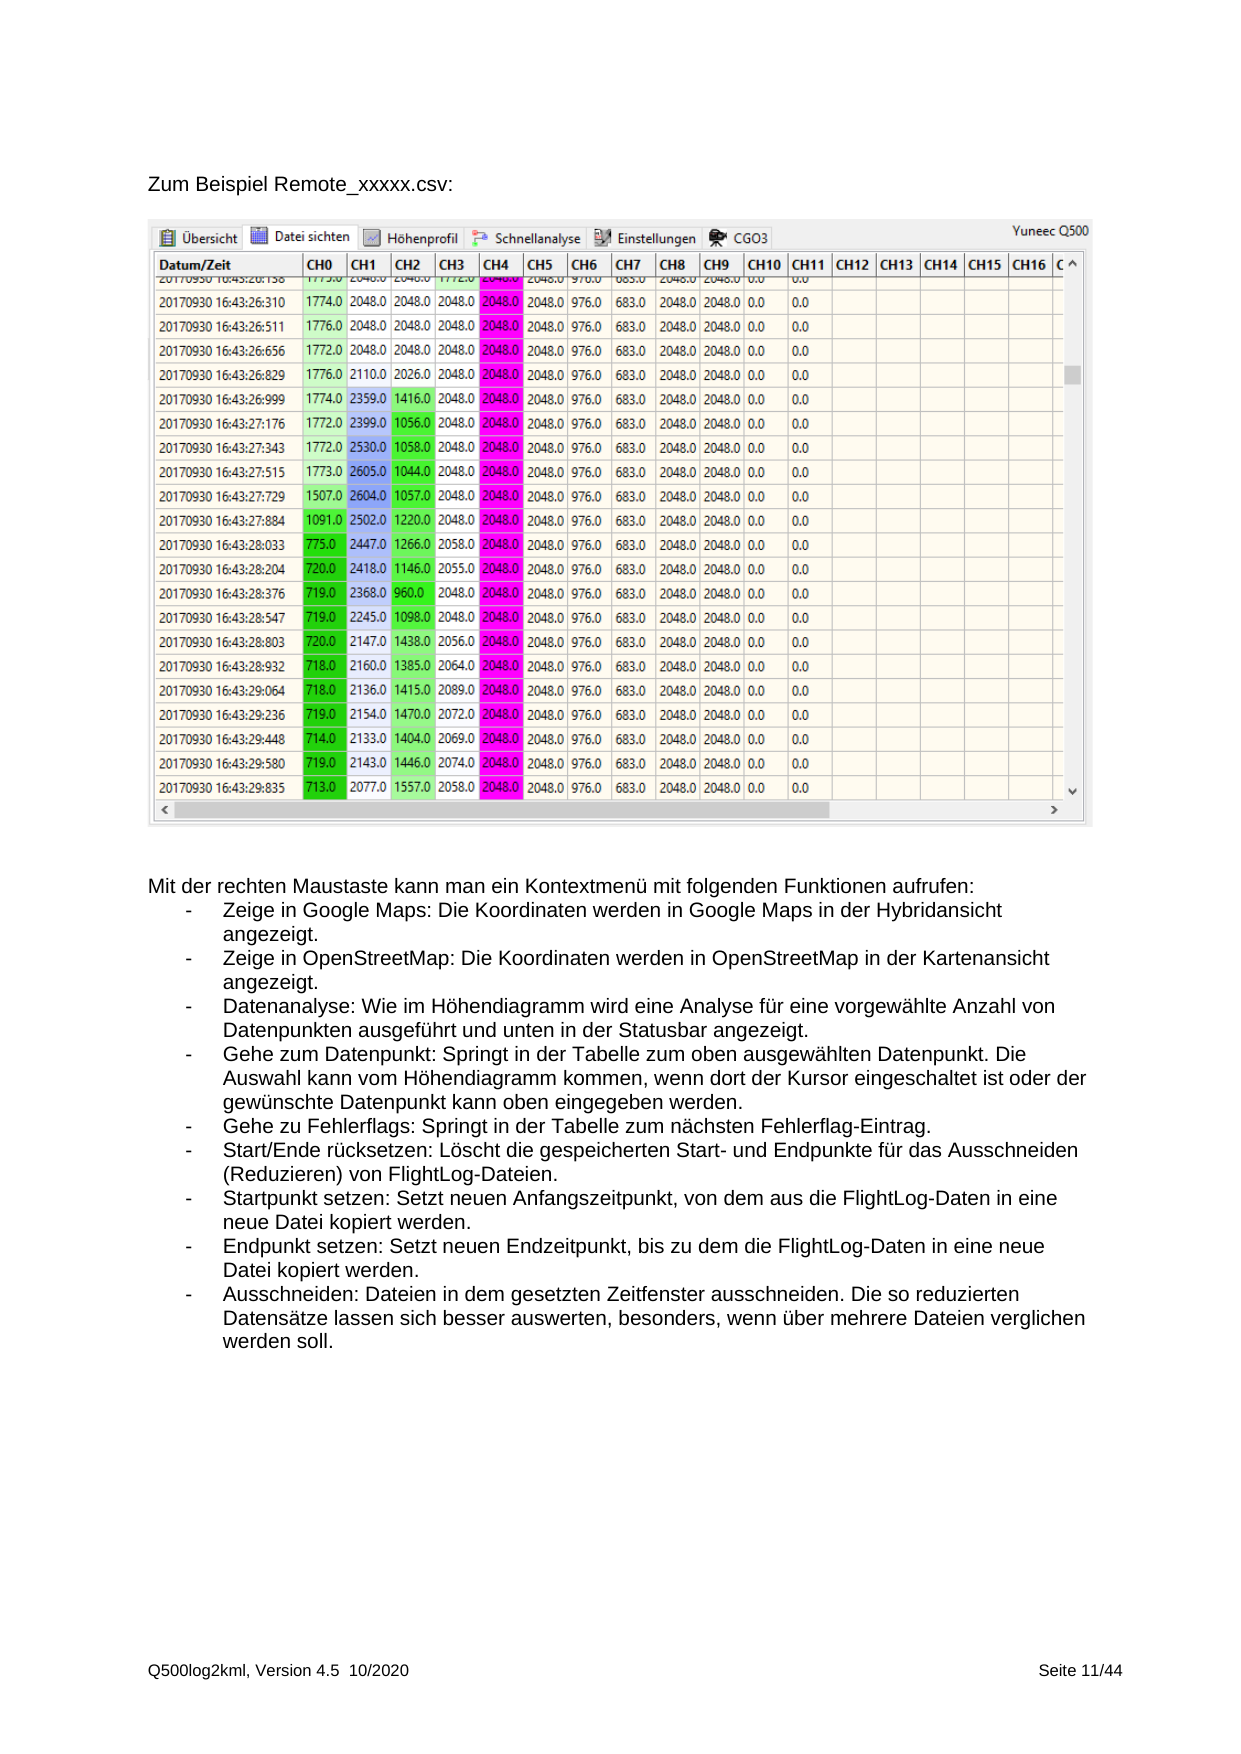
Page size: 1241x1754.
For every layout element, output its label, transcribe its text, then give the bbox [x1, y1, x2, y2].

list Ausschneiden: Dateien in dem gesetzten Zeitfenster ausschneiden. Die so reduzierten Datensätze lassen sich besser auswerten, besonders, wenn über mehrere Dateien verglichen werden soll. [185, 1281, 1093, 1353]
picture [147, 219, 1093, 827]
list Gehe zum Datenpunkt: Springt in der Tabelle zum oben ausgewählten Datenpunkt. Die Auswahl kann vom Höhendiagramm kommen, wenn dort der Kursor eingeschaltet ist oder der gewünschte Datenpunkt kann oben eingegeben werden. [185, 1042, 1093, 1114]
list Gehe zu Fehlerflags: Springt in der Tabelle zum nächsten Fehlerflag-Eintrag. [185, 1114, 1093, 1138]
list Zeige in OpenStreetMap: Die Koordinaten werden in OpenStreetMap in der Kartenansicht angezeigt. [185, 946, 1093, 994]
list Datenanalyse: Wie im Höhendiagramm wird eine Analyse für eine vorgewählte Anzahl von Datenpunkten ausgeführt und unten in der Statusbar angezeigt. [185, 994, 1093, 1042]
text Zum Beispiel Remote_xxxxx.csv: [148, 172, 1093, 196]
list Endpunkt setzen: Setzt neuen Endzeitpunkt, bis zu dem die FlightLog-Daten in eine neue Datei kopiert werden. [185, 1233, 1093, 1281]
list Startpunkt setzen: Setzt neuen Anfangszeitpunkt, von dem aus die FlightLog-Daten in eine neue Datei kopiert werden. [185, 1186, 1093, 1233]
list Start/Ende rücksetzen: Löscht die gespeicherten Start- und Endpunkte für das Ausschneiden (Reduzieren) von FlightLog-Dateien. [185, 1138, 1093, 1186]
text Mit der rechten Maustaste kann man ein Kontextmenü mit folgenden Funktionen aufrufen: [148, 874, 1093, 898]
list Zeige in Google Maps: Die Koordinaten werden in Google Maps in der Hybridansicht angezeigt. [185, 898, 1093, 946]
